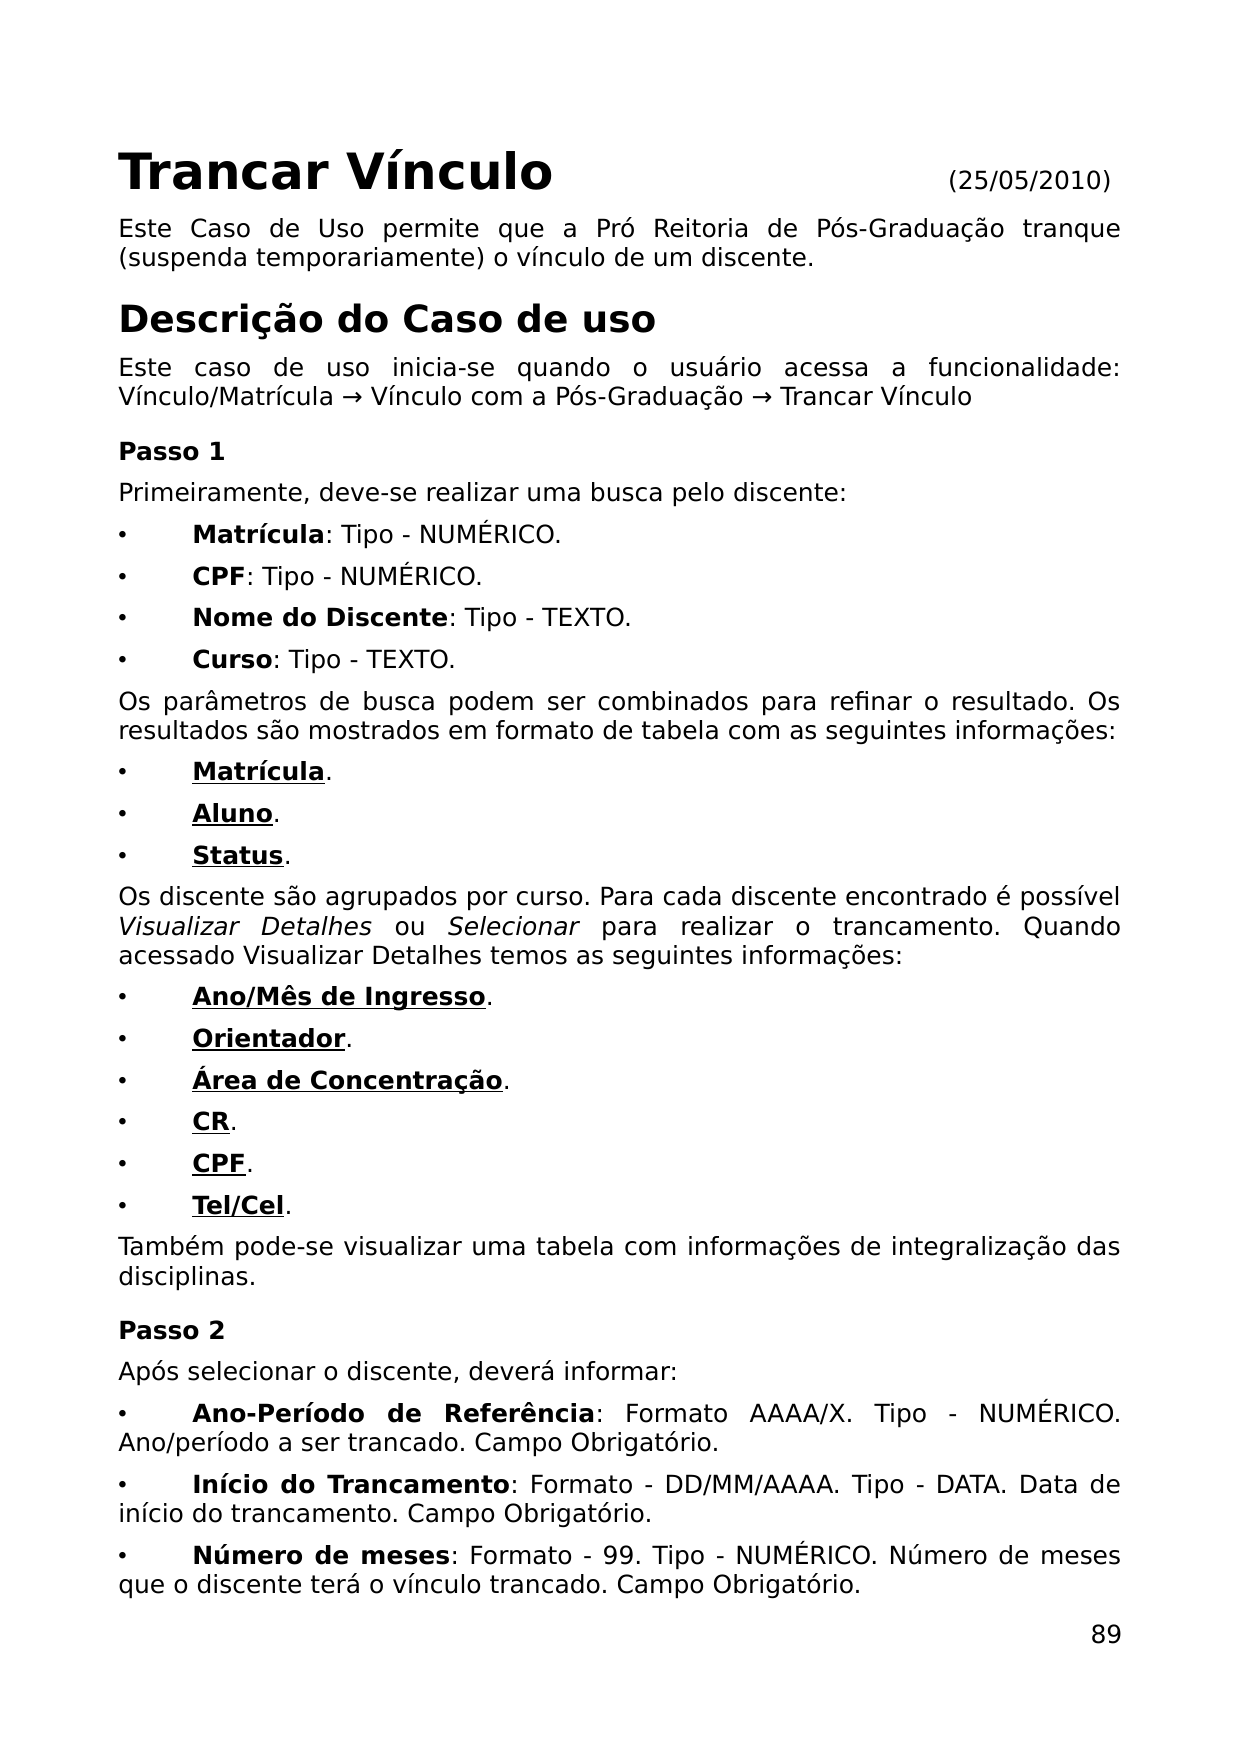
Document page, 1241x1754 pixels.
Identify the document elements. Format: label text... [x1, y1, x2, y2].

list Ano-Período de Referência: Formato AAAA/X. Tipo - NUMÉRICO. Ano/período a ser trancado. Campo Obrigatório. [118, 1399, 1122, 1457]
subtitle Trancar Vínculo (25/05/2010) [118, 143, 1122, 201]
text Este caso de uso inicia-se quando o usuário acessa a funcionalidade: Vínculo/Matrícula → Vínculo com a Pós-Graduação → Trancar Vínculo [118, 353, 1122, 412]
list CPF. [118, 1149, 1122, 1178]
list Número de meses: Formato - 99. Tipo - NUMÉRICO. Número de meses que o discente terá o vínculo trancado. Campo Obrigatório. [118, 1541, 1122, 1599]
list Ano/Mês de Ingresso. [118, 982, 1122, 1012]
subtitle Passo 1 [118, 437, 1122, 466]
subtitle Descrição do Caso de uso [118, 297, 1122, 341]
text Os discente são agrupados por curso. Para cada discente encontrado é possível Visualizar Detalhes ou Selecionar para realizar o trancamento. Quando acessado Visualizar Detalhes temos as seguintes informações: [118, 882, 1122, 970]
text Os parâmetros de busca podem ser combinados para refinar o resultado. Os resultados são mostrados em formato de tabela com as seguintes informações: [118, 687, 1122, 745]
text Também pode-se visualizar uma tabela com informações de integralização das disciplinas. [118, 1232, 1122, 1291]
list Nome do Discente: Tipo - TEXTO. [118, 603, 1122, 632]
list CR. [118, 1107, 1122, 1137]
text Após selecionar o discente, deverá informar: [118, 1357, 1122, 1387]
subtitle Passo 2 [118, 1316, 1122, 1345]
list Aluno. [118, 799, 1122, 828]
list Área de Concentração. [118, 1066, 1122, 1095]
list Matrícula: Tipo - NUMÉRICO. [118, 520, 1122, 549]
list Status. [118, 841, 1122, 870]
text Primeiramente, deve-se realizar uma busca pelo discente: [118, 478, 1122, 507]
text Este Caso de Uso permite que a Pró Reitoria de Pós-Graduação tranque (suspenda temporariamente) o vínculo de um discente. [118, 214, 1122, 272]
list Curso: Tipo - TEXTO. [118, 645, 1122, 674]
list Tel/Cel. [118, 1191, 1122, 1220]
list Matrícula. [118, 757, 1122, 787]
list Orientador. [118, 1024, 1122, 1053]
list CPF: Tipo - NUMÉRICO. [118, 562, 1122, 591]
list Início do Trancamento: Formato - DD/MM/AAAA. Tipo - DATA. Data de início do trancamento. Campo Obrigatório. [118, 1470, 1122, 1528]
